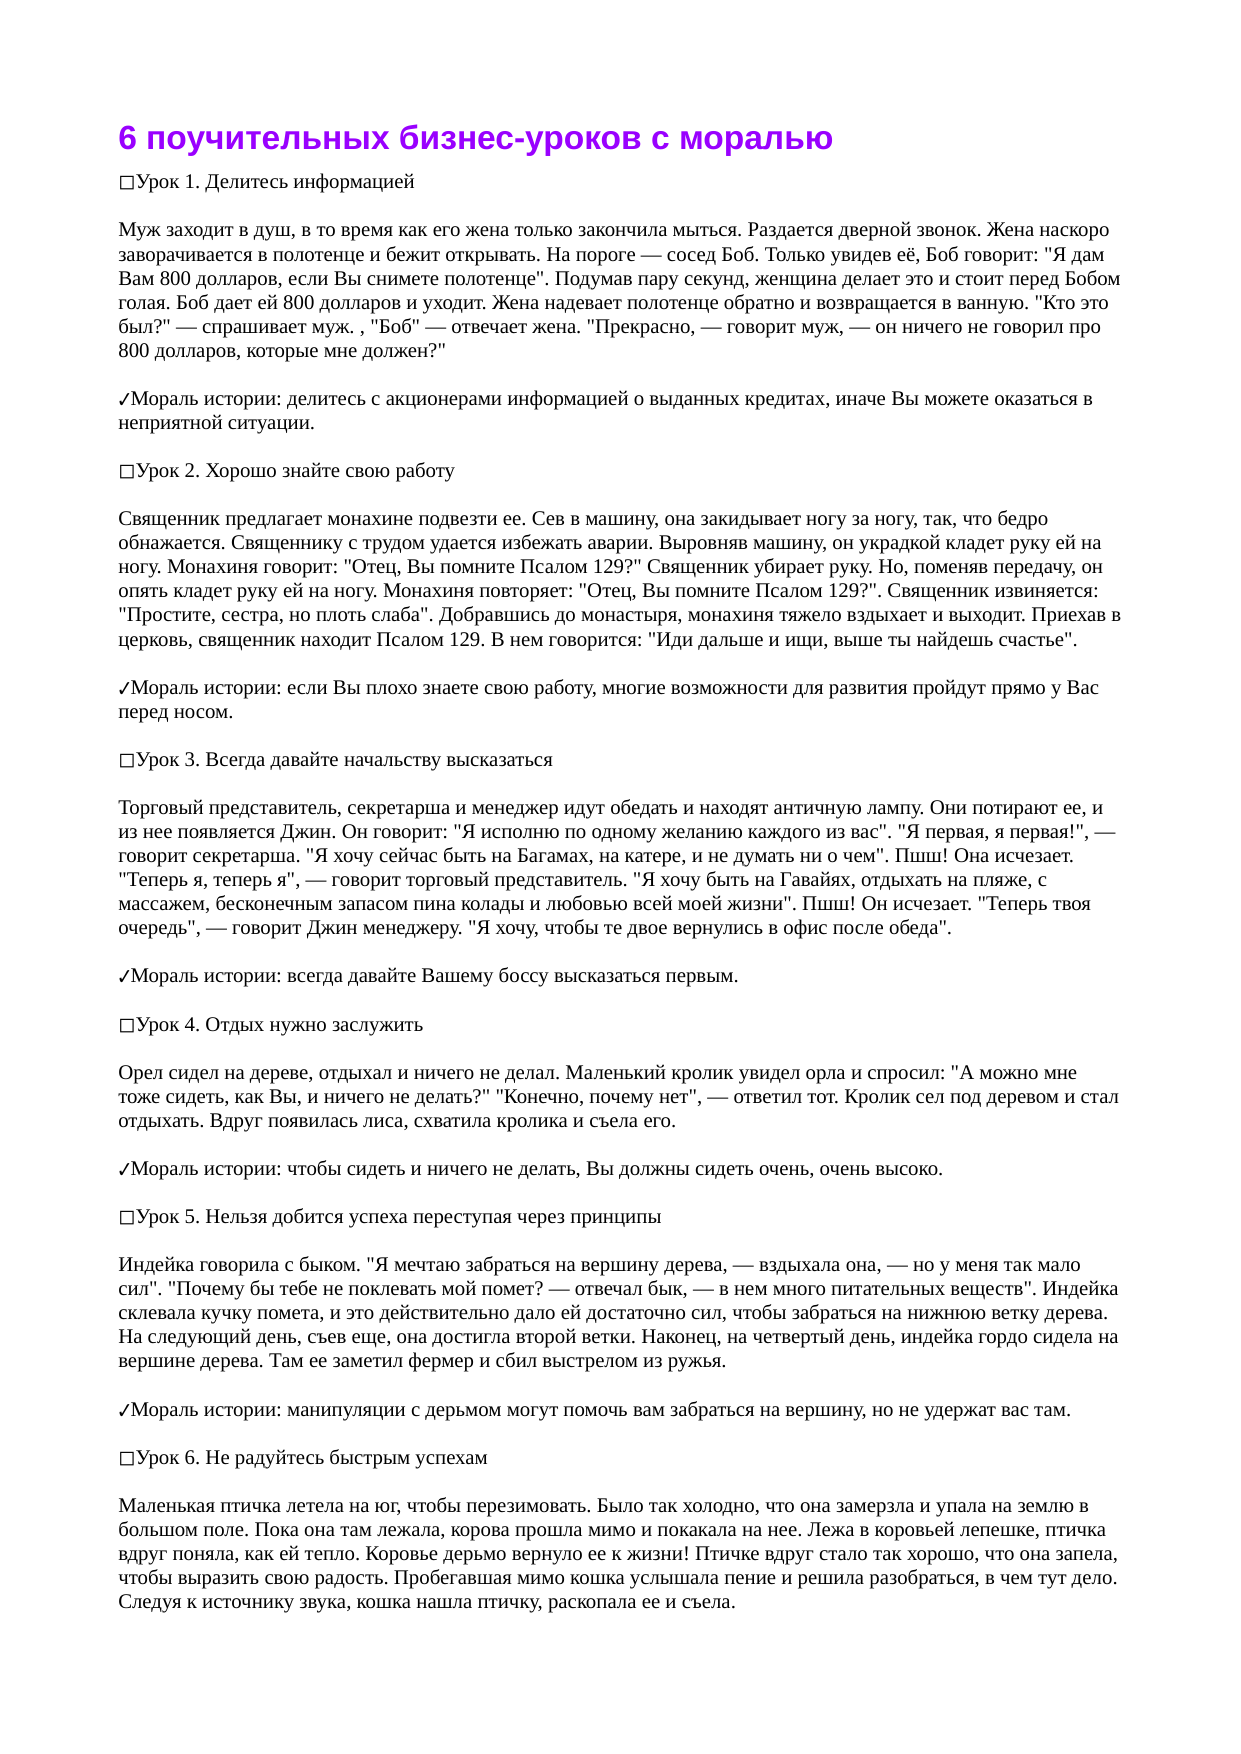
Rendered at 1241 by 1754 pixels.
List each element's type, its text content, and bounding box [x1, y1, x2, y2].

text ◻Урок 5. Нельзя добится успеха переступая через принципы [118, 1204, 1122, 1228]
text ◻Урок 2. Хорошо знайте свою работу [118, 458, 1122, 482]
text ✔Мораль истории: всегда давайте Вашему боссу высказаться первым. [118, 963, 1122, 987]
text Маленькая птичка летела на юг, чтобы перезимовать. Было так холодно, что она замерзла и упала на землю в большом поле. Пока она там лежала, корова прошла мимо и покакала на нее. Лежа в коровьей лепешке, птичка вдруг поняла, как ей тепло. Коровье дерьмо вернуло ее к жизни! Птичке вдруг стало так хорошо, что она запела, чтобы выразить свою радость. Пробегавшая мимо кошка услышала пение и решила разобраться, в чем тут дело. Следуя к источнику звука, кошка нашла птичку, раскопала ее и съела. [118, 1493, 1122, 1613]
text ✔Мораль истории: делитесь с акционерами информацией о выданных кредитах, иначе Вы можете оказаться в неприятной ситуации. [118, 386, 1122, 434]
text ◻Урок 1. Делитесь информацией [118, 169, 1122, 193]
text Индейка говорила с быком. "Я мечтаю забраться на вершину дерева, — вздыхала она, — но у меня так мало сил". "Почему бы тебе не поклевать мой помет? — отвечал бык, — в нем много питательных веществ". Индейка склевала кучку помета, и это действительно дало ей достаточно сил, чтобы забраться на нижнюю ветку дерева. На следующий день, съев еще, она достигла второй ветки. Наконец, на четвертый день, индейка гордо сидела на вершине дерева. Там ее заметил фермер и сбил выстрелом из ружья. [118, 1252, 1122, 1372]
text Торговый представитель, секретарша и менеджер идут обедать и находят античную лампу. Они потирают ее, и из нее появляется Джин. Он говорит: "Я исполню по одному желанию каждого из вас". "Я первая, я первая!", — говорит секретарша. "Я хочу сейчас быть на Багамах, на катере, и не думать ни о чем". Пшш! Она исчезает. "Теперь я, теперь я", — говорит торговый представитель. "Я хочу быть на Гавайях, отдыхать на пляже, с массажем, бесконечным запасом пина колады и любовью всей моей жизни". Пшш! Он исчезает. "Теперь твоя очередь", — говорит Джин менеджеру. "Я хочу, чтобы те двое вернулись в офис после обеда". [118, 795, 1122, 939]
text ✔Мораль истории: манипуляции с дерьмом могут помочь вам забраться на вершину, но не удержат вас там. [118, 1396, 1122, 1421]
subtitle 6 поучительных бизнес-уроков с моралью [118, 118, 1122, 157]
text ◻Урок 6. Не радуйтесь быстрым успехам [118, 1444, 1122, 1469]
text ✔Мораль истории: если Вы плохо знаете свою работу, многие возможности для развития пройдут прямо у Вас перед носом. [118, 674, 1122, 723]
text Орел сидел на дереве, отдыхал и ничего не делал. Маленький кролик увидел орла и спросил: "А можно мне тоже сидеть, как Вы, и ничего не делать?" "Конечно, почему нет", — ответил тот. Кролик сел под деревом и стал отдыхать. Вдруг появилась лиса, схватила кролика и съела его. [118, 1059, 1122, 1132]
text Священник предлагает монахине подвезти ее. Сев в машину, она закидывает ногу за ногу, так, что бедро обнажается. Священнику с трудом удается избежать аварии. Выровняв машину, он украдкой кладет руку ей на ногу. Монахиня говорит: "Отец, Вы помните Псалом 129?" Священник убирает руку. Но, поменяв передачу, он опять кладет руку ей на ногу. Монахиня повторяет: "Отец, Вы помните Псалом 129?". Священник извиняется: "Простите, сестра, но плоть слаба". Добравшись до монастыря, монахиня тяжело вздыхает и выходит. Приехав в церковь, священник находит Псалом 129. В нем говорится: "Иди дальше и ищи, выше ты найдешь счастье". [118, 506, 1122, 651]
text ✔Мораль истории: чтобы сидеть и ничего не делать, Вы должны сидеть очень, очень высоко. [118, 1156, 1122, 1180]
text ◻Урок 3. Всегда давайте начальству высказаться [118, 747, 1122, 771]
text Муж заходит в душ, в то время как его жена только закончила мыться. Раздается дверной звонок. Жена наскоро заворачивается в полотенце и бежит открывать. На пороге — сосед Боб. Только увидев её, Боб говорит: "Я дам Вам 800 долларов, если Вы снимете полотенце". Подумав пару секунд, женщина делает это и стоит перед Бобом голая. Боб дает ей 800 долларов и уходит. Жена надевает полотенце обратно и возвращается в ванную. "Кто это был?" — спрашивает муж. , "Боб" — отвечает жена. "Прекрасно, — говорит муж, — он ничего не говорил про 800 долларов, которые мне должен?" [118, 217, 1122, 362]
text ◻Урок 4. Отдых нужно заслужить [118, 1011, 1122, 1036]
